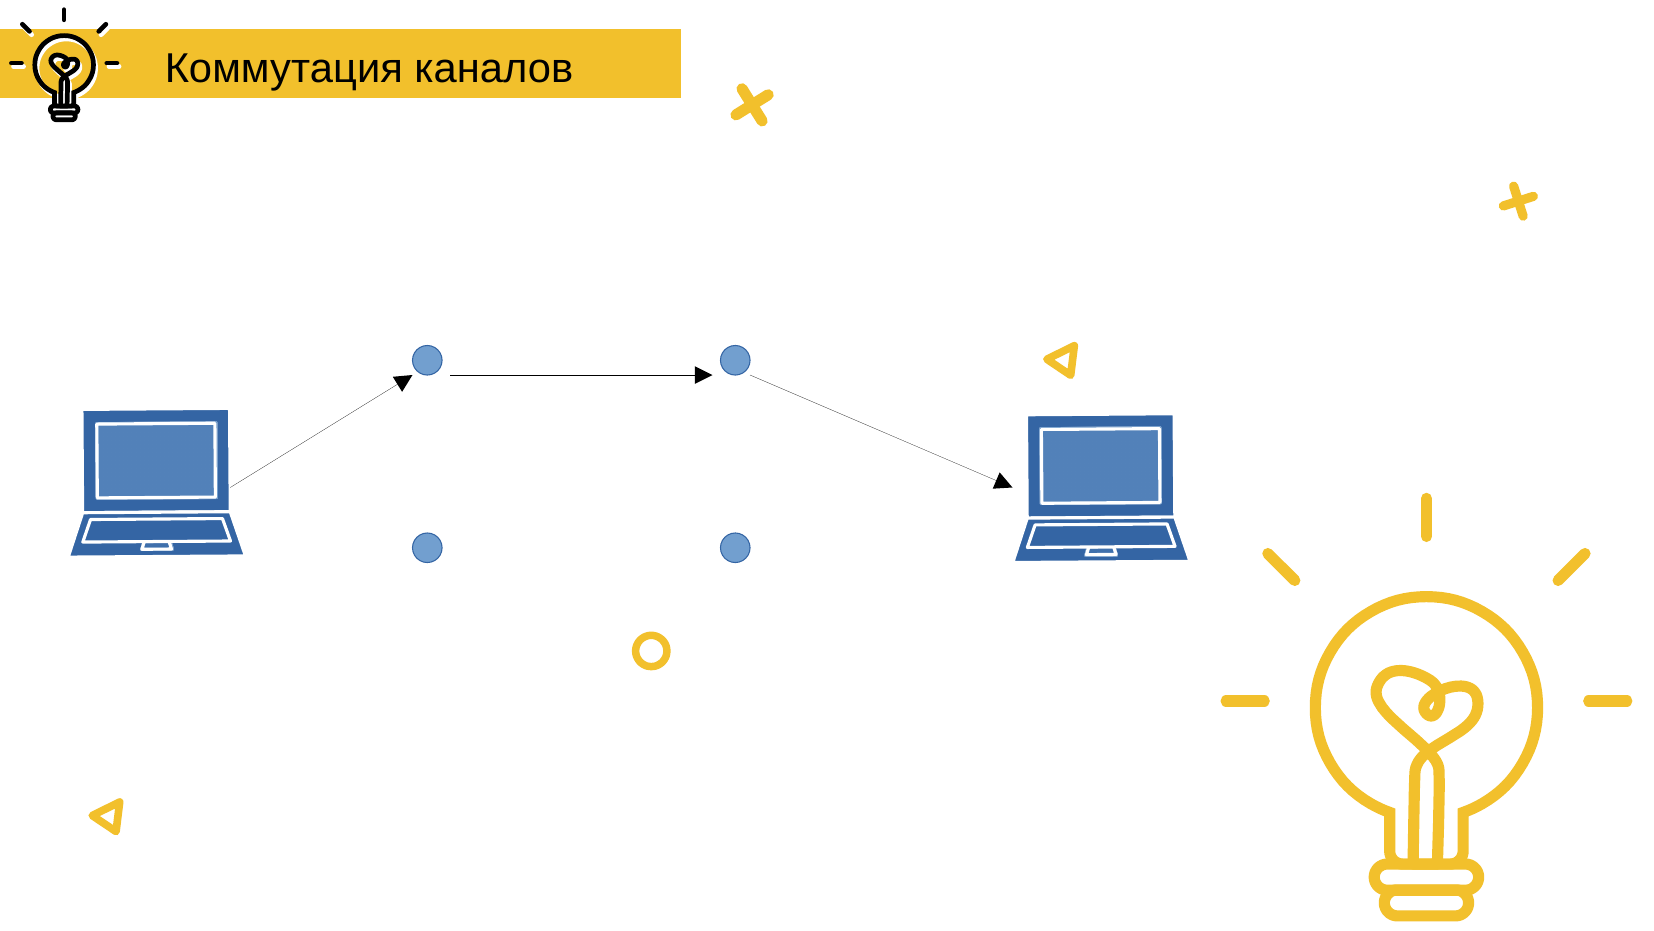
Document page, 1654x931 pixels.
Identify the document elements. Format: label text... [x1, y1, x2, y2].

text_box [720, 532, 751, 563]
text_box [412, 345, 443, 376]
text_box [1012, 413, 1191, 563]
text_box [68, 408, 246, 558]
text_box [720, 345, 751, 376]
text_box Коммутация каналов [150, 37, 676, 99]
text_box [412, 532, 443, 563]
